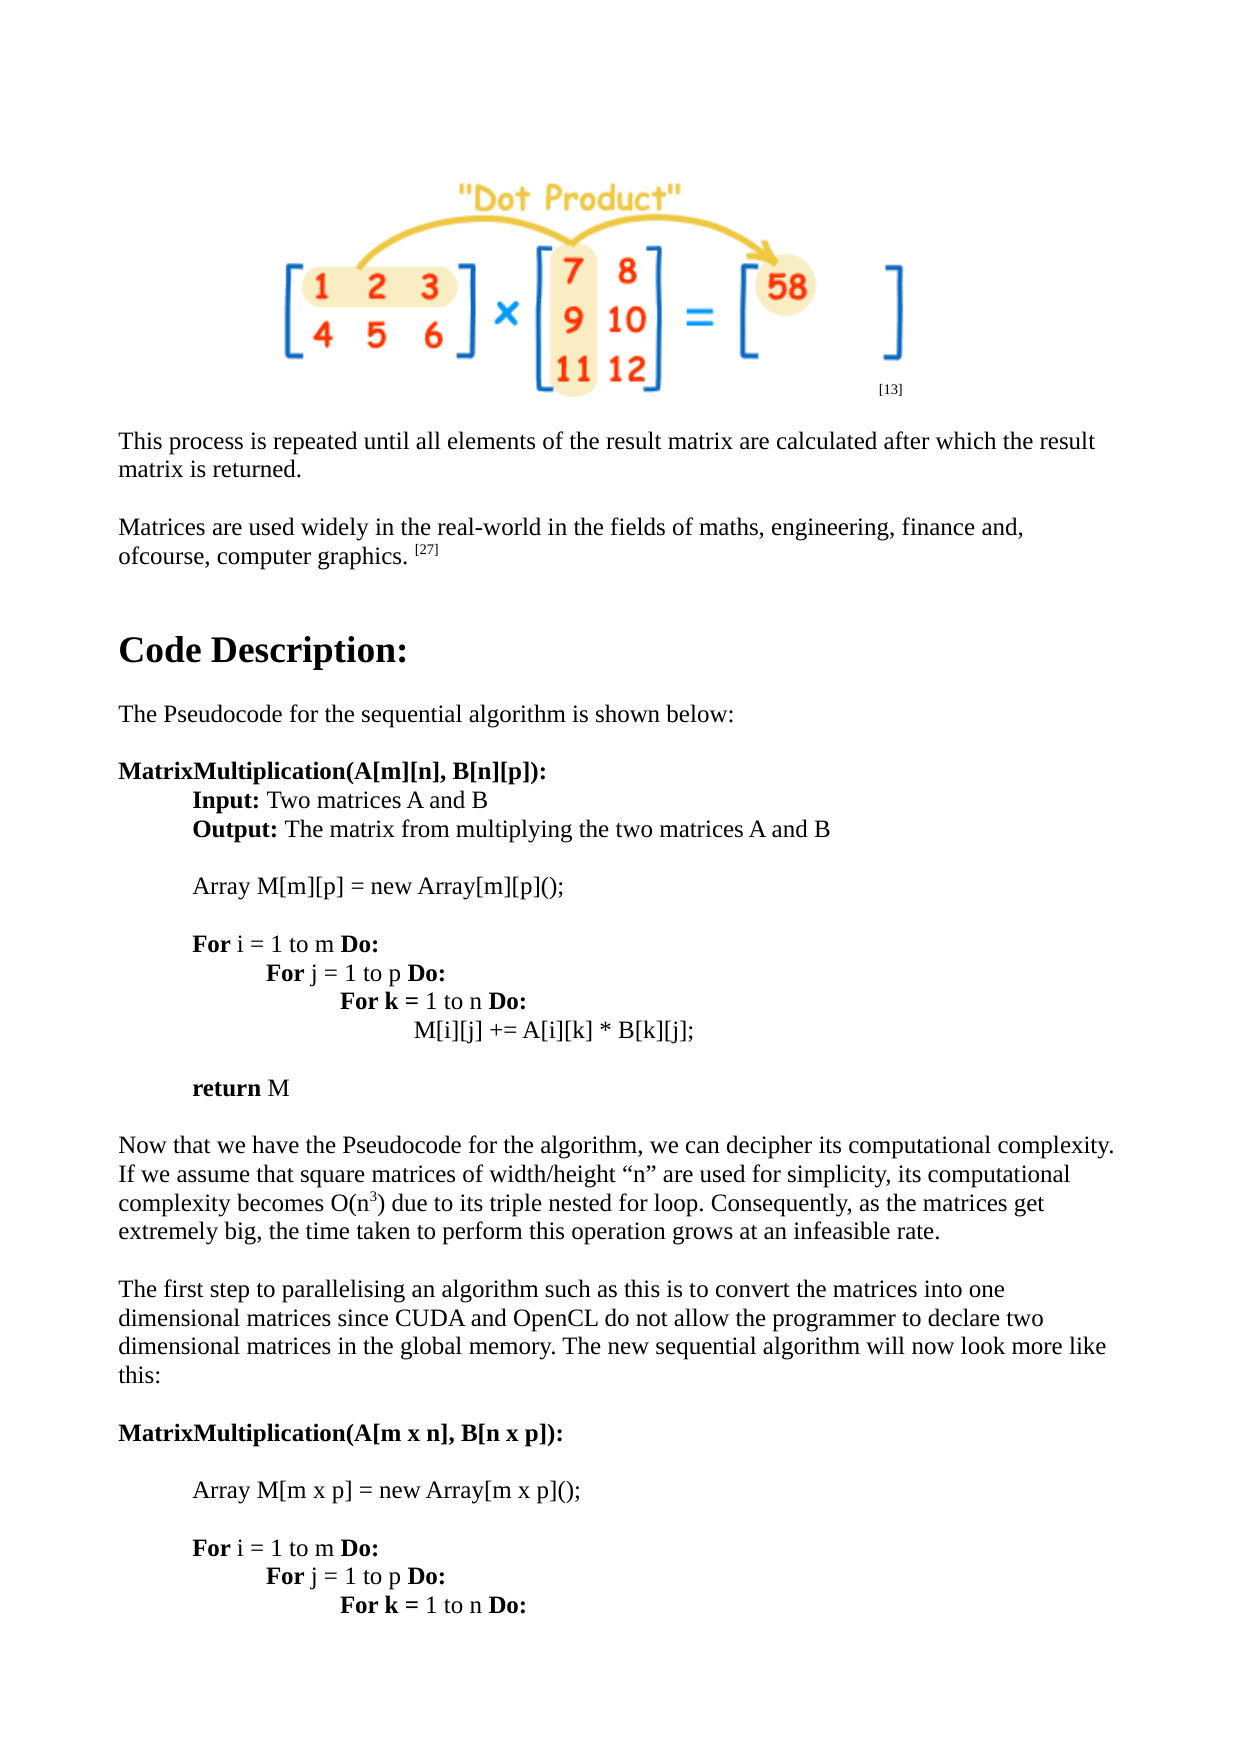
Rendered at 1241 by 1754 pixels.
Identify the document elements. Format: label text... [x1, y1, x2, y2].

text For i = 1 to m Do: [118, 929, 1122, 958]
text Matrices are used widely in the real-world in the fields of maths, engineering, finance and, ofcourse, computer graphics. [27] [118, 512, 1122, 569]
text return M [118, 1073, 1122, 1101]
text Input: Two matrices A and B [118, 785, 1122, 814]
text The Pseudocode for the sequential algorithm is shown below: [118, 699, 1122, 728]
text Code Description: [118, 627, 1122, 670]
text The first step to parallelising an algorithm such as this is to convert the matrices into one dimensional matrices since CUDA and OpenCL do not allow the programmer to declare two dimensional matrices in the global memory. The new sequential algorithm will now look more like this: [118, 1274, 1122, 1389]
text Array M[m][p] = new Array[m][p](); [118, 871, 1122, 900]
text M[i][j] += A[i][k] * B[k][j]; [118, 1015, 1122, 1044]
text Output: The matrix from multiplying the two matrices A and B [118, 814, 1122, 843]
text Array M[m x p] = new Array[m x p](); [118, 1475, 1122, 1504]
text For j = 1 to p Do: [118, 1561, 1122, 1590]
text For i = 1 to m Do: [118, 1533, 1122, 1561]
text MatrixMultiplication(A[m][n], B[n][p]): [118, 756, 1122, 785]
text MatrixMultiplication(A[m x n], B[n x p]): [118, 1418, 1122, 1446]
text For k = 1 to n Do: [118, 1590, 1122, 1619]
text For j = 1 to p Do: [118, 958, 1122, 986]
text This process is repeated until all elements of the result matrix are calculated after which the result matrix is returned. [118, 426, 1122, 483]
text For k = 1 to n Do: [118, 986, 1122, 1015]
text Now that we have the Pseudocode for the algorithm, we can decipher its computational complexity. If we assume that square matrices of width/height “n” are used for simplicity, its computational complexity becomes O(n3) due to its triple nested for loop. Consequently, as the matrices get extremely big, the time taken to perform this operation grows at an infeasible rate. [118, 1130, 1122, 1245]
